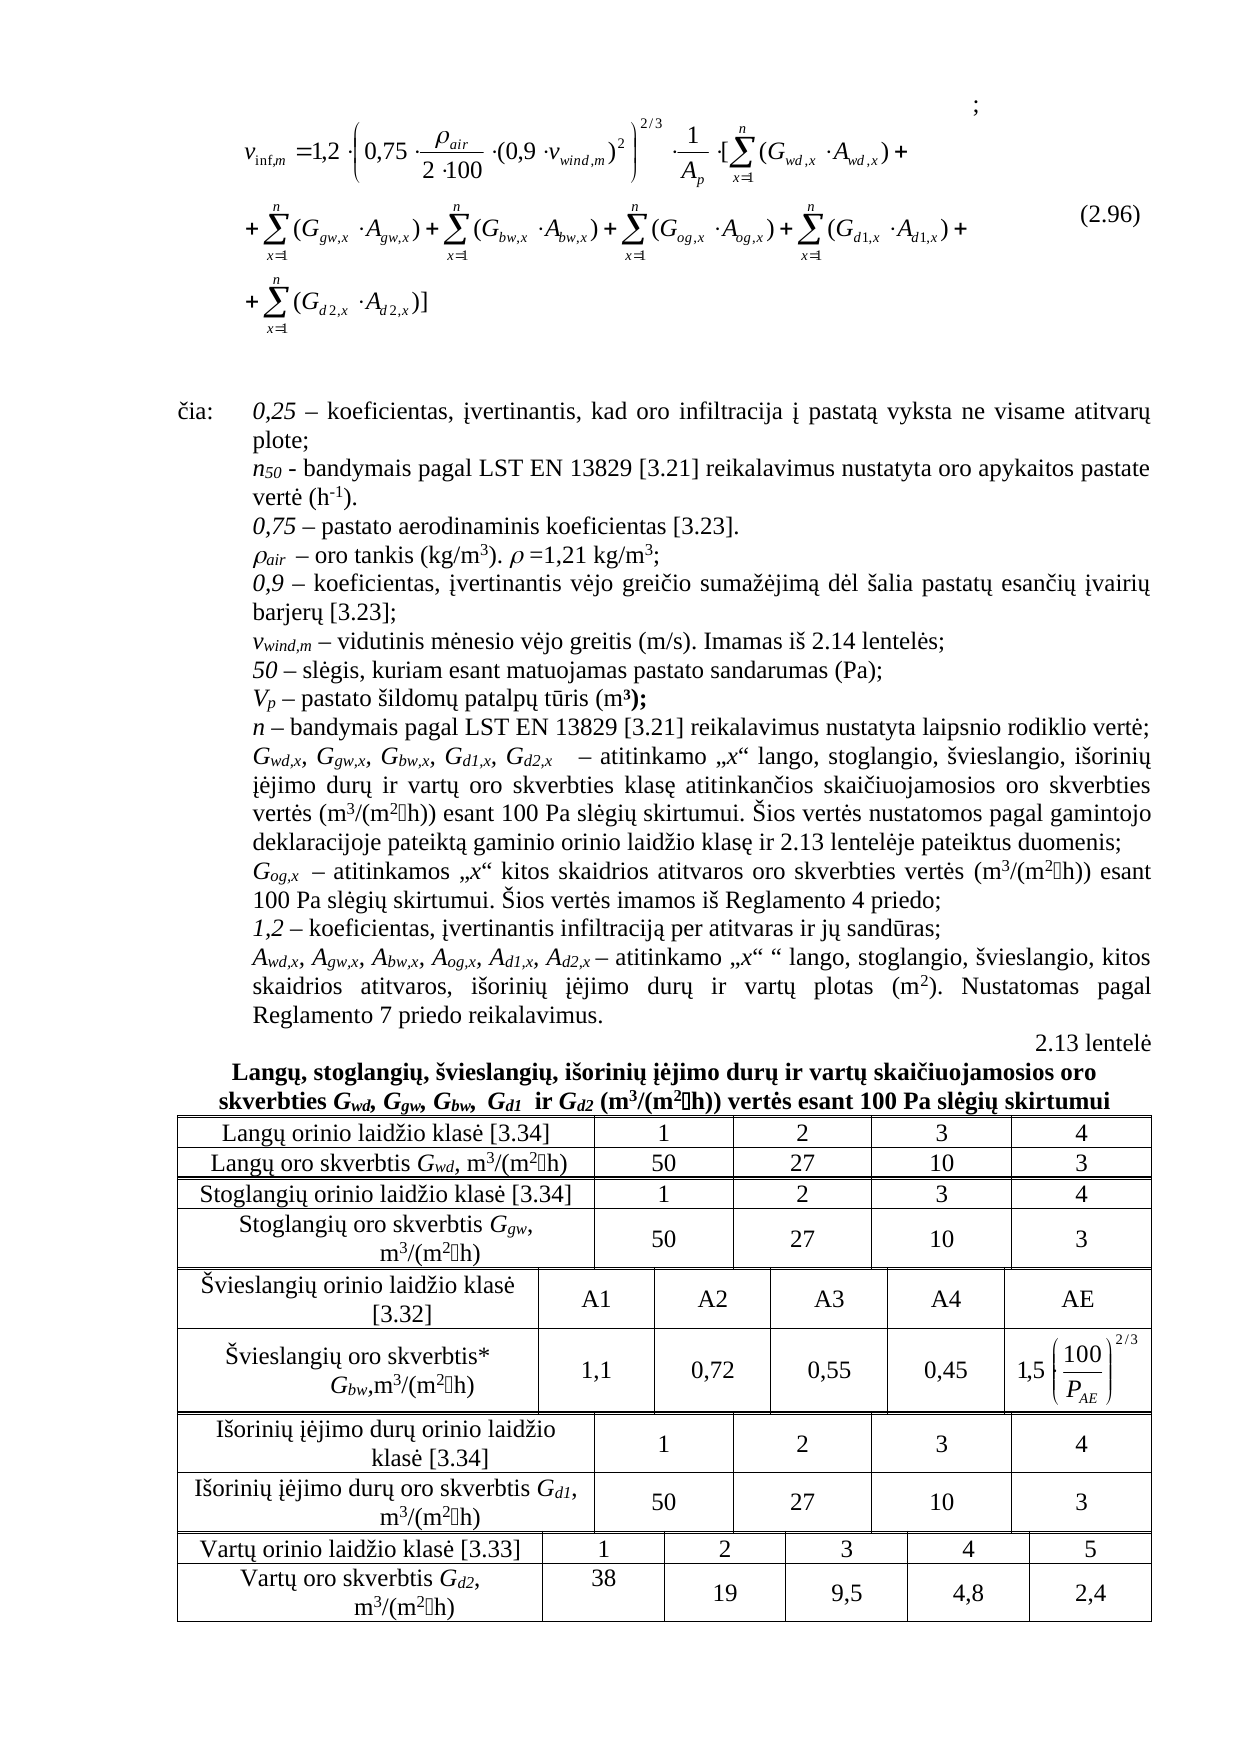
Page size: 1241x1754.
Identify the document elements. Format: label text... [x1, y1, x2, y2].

table_cell [1005, 1329, 1151, 1411]
table_cell 0,55 [771, 1329, 887, 1411]
table_cell 50 [595, 1209, 733, 1267]
table_cell 27 [734, 1148, 871, 1176]
table_header 3 [872, 1118, 1011, 1147]
table_cell 19 [665, 1564, 785, 1621]
table_cell 10 [872, 1473, 1011, 1531]
text Langų, stoglangių, švieslangių, išorinių įėjimo durų ir vartų skaičiuojamosios oro skverbties Gwd, Ggw, Gbw, Gd1 ir Gd2 (m3/(m2h)) vertės esant 100 Pa slėgių skirtumui [177, 1057, 1152, 1115]
table_header 2 [734, 1118, 871, 1147]
text 2.13 lentelė [252, 1028, 1152, 1057]
text 0,75 – pastato aerodinaminis koeficientas [3.23]. [177, 511, 1152, 540]
text čia: 0,25 – koeficientas, įvertinantis, kad oro infiltracija į pastatą vyksta ne visame atitvarų plote; [177, 396, 1152, 453]
table_cell 4 [908, 1534, 1029, 1562]
table_cell 3 [872, 1415, 1011, 1472]
table_cell 3 [872, 1180, 1011, 1208]
table_cell Stoglangių oro skverbtis Ggw, m3/(m2h) [178, 1209, 594, 1267]
table_cell 1 [595, 1415, 733, 1472]
table_cell 27 [734, 1473, 871, 1531]
table_cell Švieslangių orinio laidžio klasė [3.32] [178, 1270, 538, 1327]
table_cell A2 [655, 1270, 770, 1327]
table_cell A1 [539, 1270, 654, 1327]
table_cell A4 [888, 1270, 1004, 1327]
text Vp – pastato šildomų patalpų tūris (m³); [252, 683, 1152, 712]
table_cell 2 [734, 1415, 871, 1472]
table_cell 9,5 [786, 1564, 907, 1621]
text Gog,x – atitinkamos „x“ kitos skaidrios atitvaros oro skverbties vertės (m3/(m2h)) esant 100 Pa slėgių skirtumui. Šios vertės imamos iš Reglamento 4 priedo; [252, 856, 1152, 913]
text Gwd,x, Ggw,x, Gbw,x, Gd1,x, Gd2,x – atitinkamo „x“ lango, stoglangio, švieslangio, išorinių įėjimo durų ir vartų oro skverbties klasę atitinkančios skaičiuojamosios oro skverbties vertės (m3/(m2h)) esant 100 Pa slėgių skirtumui. Šios vertės nustatomos pagal gamintojo deklaracijoje pateiktą gaminio orinio laidžio klasę ir 2.13 lentelėje pateiktus duomenis; [252, 741, 1152, 856]
table_cell Išorinių įėjimo durų oro skverbtis Gd1, m3/(m2h) [178, 1473, 594, 1531]
table_cell A3 [771, 1270, 887, 1327]
text n – bandymais pagal LST EN 13829 [3.21] reikalavimus nustatyta laipsnio rodiklio vertė; [252, 712, 1152, 741]
table_cell 2 [734, 1180, 871, 1208]
table_header 4 [1012, 1118, 1151, 1147]
table_cell 50 [595, 1473, 733, 1531]
table_header (2.96) [1049, 89, 1152, 338]
table_cell Langų oro skverbtis Gwd, m3/(m2h) [178, 1148, 594, 1176]
table_cell 1 [543, 1534, 664, 1562]
table_cell Vartų orinio laidžio klasė [3.33] [178, 1534, 542, 1562]
table_cell Stoglangių orinio laidžio klasė [3.34] [178, 1180, 594, 1208]
text Awd,x, Agw,x, Abw,x, Aog,x, Ad1,x, Ad2,x – atitinkamo „x“ “ lango, stoglangio, švieslangio, kitos skaidrios atitvaros, išorinių įėjimo durų ir vartų plotas (m2). Nustatomas pagal Reglamento 7 priedo reikalavimus. [252, 942, 1152, 1028]
text 1,2 – koeficientas, įvertinantis infiltraciją per atitvaras ir jų sandūras; [252, 913, 1152, 942]
table_cell 3 [1012, 1209, 1151, 1267]
table_cell 2 [665, 1534, 785, 1562]
table_cell AE [1005, 1270, 1151, 1327]
text 0,9 – koeficientas, įvertinantis vėjo greičio sumažėjimą dėl šalia pastatų esančių įvairių barjerų [3.23]; [252, 568, 1152, 626]
table_cell 4 [1012, 1180, 1151, 1208]
table_cell Vartų oro skverbtis Gd2, m3/(m2h) [178, 1564, 542, 1621]
table_cell 4,8 [908, 1564, 1029, 1621]
table_cell 0,72 [655, 1329, 770, 1411]
text n50 - bandymais pagal LST EN 13829 [3.21] reikalavimus nustatyta oro apykaitos pastate vertė (h-1). [252, 453, 1152, 511]
table_header 1 [595, 1118, 733, 1147]
table_cell 10 [872, 1209, 1011, 1267]
table_cell 27 [734, 1209, 871, 1267]
table_cell 2,4 [1030, 1564, 1151, 1621]
table_cell Švieslangių oro skverbtis* Gbw,m3/(m2h) [178, 1329, 538, 1411]
table_header ; [177, 89, 1049, 338]
table_header Langų orinio laidžio klasė [3.34] [178, 1118, 594, 1147]
table_cell 1 [595, 1180, 733, 1208]
text air – oro tankis (kg/m3).  =1,21 kg/m3; [177, 540, 1152, 568]
text vwind,m – vidutinis mėnesio vėjo greitis (m/s). Imamas iš 2.14 lentelės; [177, 626, 1152, 655]
text 50 – slėgis, kuriam esant matuojamas pastato sandarumas (Pa); [252, 655, 1152, 683]
table_cell Išorinių įėjimo durų orinio laidžio klasė [3.34] [178, 1415, 594, 1472]
table_cell 1,1 [539, 1329, 654, 1411]
table_cell 3 [786, 1534, 907, 1562]
table_cell 50 [595, 1148, 733, 1176]
table_cell 0,45 [888, 1329, 1004, 1411]
table_cell 4 [1012, 1415, 1151, 1472]
table_cell 3 [1012, 1148, 1151, 1176]
table_cell 10 [872, 1148, 1011, 1176]
table_cell 5 [1030, 1534, 1151, 1562]
table_cell 38 [543, 1564, 664, 1621]
table_cell 3 [1012, 1473, 1151, 1531]
